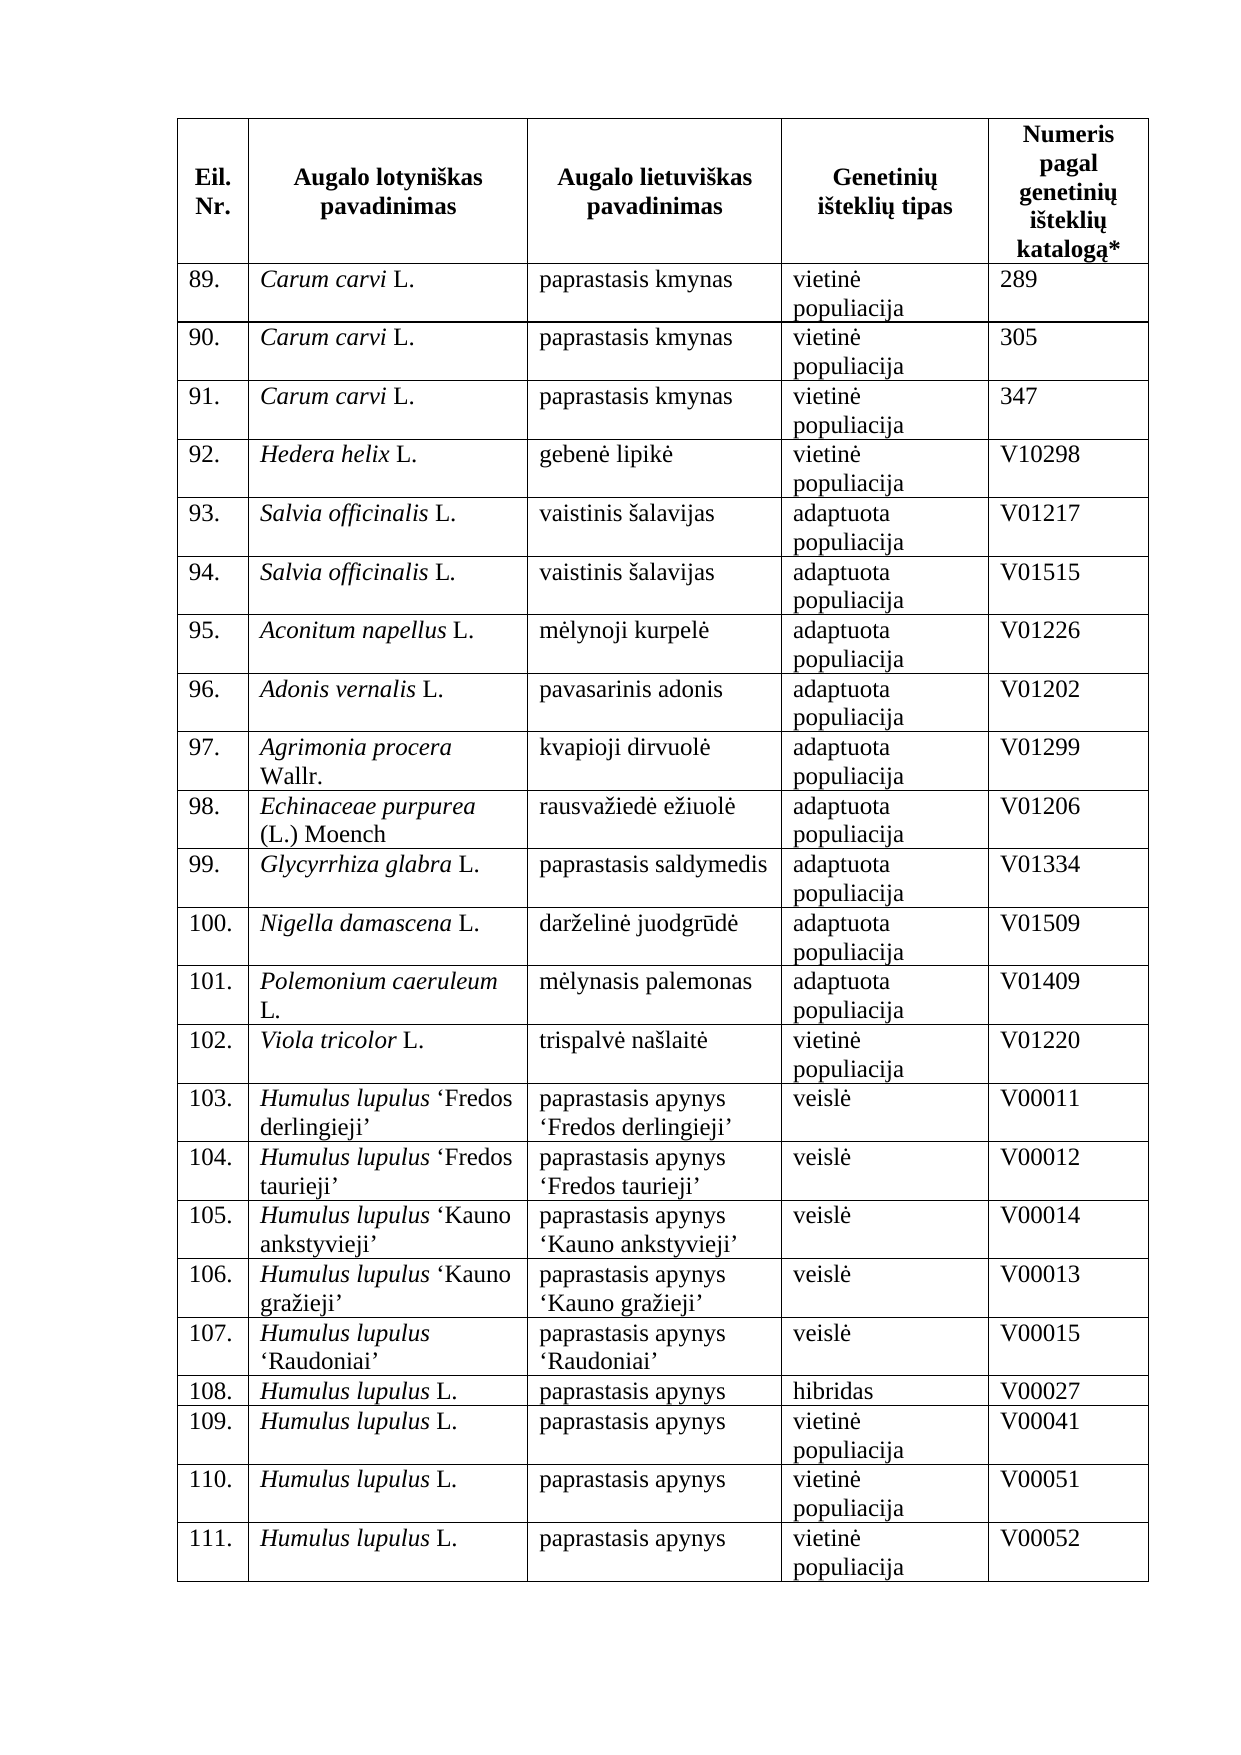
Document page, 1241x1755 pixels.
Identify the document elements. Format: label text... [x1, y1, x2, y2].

table_cell Adonis vernalis L. [249, 674, 527, 731]
table_cell Humulus lupulus ‘Kauno gražieji’ [249, 1259, 527, 1317]
table_cell 107. [178, 1318, 248, 1375]
table_cell paprastasis saldymedis [528, 849, 781, 907]
table_cell 109. [178, 1406, 248, 1463]
table_cell adaptuota populiacija [782, 791, 988, 848]
table_cell Humulus lupulus L. [249, 1376, 527, 1405]
table_cell V10298 [989, 440, 1148, 497]
table_cell V01226 [989, 615, 1148, 673]
table_cell Glycyrrhiza glabra L. [249, 849, 527, 907]
table_cell V00027 [989, 1376, 1148, 1405]
table_cell Humulus lupulus L. [249, 1406, 527, 1463]
table_cell 96. [178, 674, 248, 731]
table_cell 102. [178, 1025, 248, 1082]
table_cell V01220 [989, 1025, 1148, 1082]
table_cell Agrimonia procera Wallr. [249, 732, 527, 790]
table_cell paprastasis apynys ‘Fredos derlingieji’ [528, 1084, 781, 1141]
table_cell V00013 [989, 1259, 1148, 1317]
table_cell V01515 [989, 557, 1148, 614]
table_cell 89. [178, 264, 248, 321]
table_cell vaistinis šalavijas [528, 498, 781, 556]
table_cell paprastasis apynys [528, 1376, 781, 1405]
table_cell V01409 [989, 966, 1148, 1024]
table_cell Humulus lupulus L. [249, 1523, 527, 1581]
table_cell Carum carvi L. [249, 381, 527, 438]
table_cell 108. [178, 1376, 248, 1405]
table_cell Polemonium caeruleum L. [249, 966, 527, 1024]
table_cell V00051 [989, 1465, 1148, 1522]
table_cell vietinė populiacija [782, 264, 988, 321]
table_cell adaptuota populiacija [782, 732, 988, 790]
table_cell veislė [782, 1084, 988, 1141]
table_cell vietinė populiacija [782, 1025, 988, 1082]
table_cell vietinė populiacija [782, 1523, 988, 1581]
table_cell Hedera helix L. [249, 440, 527, 497]
table_cell hibridas [782, 1376, 988, 1405]
table_cell Humulus lupulus ‘Raudoniai’ [249, 1318, 527, 1375]
table_cell vietinė populiacija [782, 440, 988, 497]
table_cell paprastasis apynys ‘Fredos taurieji’ [528, 1142, 781, 1199]
table_cell V01299 [989, 732, 1148, 790]
table_cell veislė [782, 1259, 988, 1317]
table_cell Humulus lupulus ‘Fredos taurieji’ [249, 1142, 527, 1199]
table_cell paprastasis apynys ‘Raudoniai’ [528, 1318, 781, 1375]
table_cell darželinė juodgrūdė [528, 908, 781, 965]
table_cell Viola tricolor L. [249, 1025, 527, 1082]
table_cell V01217 [989, 498, 1148, 556]
table_cell adaptuota populiacija [782, 557, 988, 614]
table_cell 101. [178, 966, 248, 1024]
table_cell 98. [178, 791, 248, 848]
table_cell Aconitum napellus L. [249, 615, 527, 673]
table_cell paprastasis apynys [528, 1465, 781, 1522]
table_cell 92. [178, 440, 248, 497]
table_cell gebenė lipikė [528, 440, 781, 497]
table_cell Carum carvi L. [249, 323, 527, 380]
table_cell paprastasis kmynas [528, 323, 781, 380]
table_cell trispalvė našlaitė [528, 1025, 781, 1082]
table_cell V01334 [989, 849, 1148, 907]
table_cell paprastasis apynys [528, 1523, 781, 1581]
table_cell V00012 [989, 1142, 1148, 1199]
table_cell kvapioji dirvuolė [528, 732, 781, 790]
table_cell 100. [178, 908, 248, 965]
table_cell V01509 [989, 908, 1148, 965]
table_cell rausvažiedė ežiuolė [528, 791, 781, 848]
table_cell Salvia officinalis L. [249, 498, 527, 556]
table_header Genetinių išteklių tipas [782, 119, 988, 263]
table_cell 104. [178, 1142, 248, 1199]
table_cell paprastasis kmynas [528, 264, 781, 321]
table_cell veislė [782, 1318, 988, 1375]
table_cell paprastasis apynys [528, 1406, 781, 1463]
table_cell 99. [178, 849, 248, 907]
table_cell paprastasis apynys ‘Kauno gražieji’ [528, 1259, 781, 1317]
table_cell Humulus lupulus ‘Kauno ankstyvieji’ [249, 1201, 527, 1258]
table_cell 93. [178, 498, 248, 556]
table_cell 110. [178, 1465, 248, 1522]
table_cell veislė [782, 1201, 988, 1258]
table_cell adaptuota populiacija [782, 498, 988, 556]
table_cell vietinė populiacija [782, 323, 988, 380]
table_cell vietinė populiacija [782, 1406, 988, 1463]
table_cell Carum carvi L. [249, 264, 527, 321]
table_cell mėlynasis palemonas [528, 966, 781, 1024]
table_cell Nigella damascena L. [249, 908, 527, 965]
table_cell pavasarinis adonis [528, 674, 781, 731]
table_header Augalo lotyniškas pavadinimas [249, 119, 527, 263]
table_cell paprastasis apynys ‘Kauno ankstyvieji’ [528, 1201, 781, 1258]
table_cell 289 [989, 264, 1148, 321]
table_cell adaptuota populiacija [782, 849, 988, 907]
table_cell adaptuota populiacija [782, 966, 988, 1024]
table_cell V00052 [989, 1523, 1148, 1581]
table_header Augalo lietuviškas pavadinimas [528, 119, 781, 263]
table_cell veislė [782, 1142, 988, 1199]
table_cell 111. [178, 1523, 248, 1581]
table_cell adaptuota populiacija [782, 615, 988, 673]
table_cell Humulus lupulus L. [249, 1465, 527, 1522]
table_cell 97. [178, 732, 248, 790]
table_cell vietinė populiacija [782, 1465, 988, 1522]
table_cell vietinė populiacija [782, 381, 988, 438]
table_cell Salvia officinalis L. [249, 557, 527, 614]
table_cell 347 [989, 381, 1148, 438]
table_cell 105. [178, 1201, 248, 1258]
table_cell Echinaceae purpurea (L.) Moench [249, 791, 527, 848]
table_cell 305 [989, 323, 1148, 380]
table_cell 94. [178, 557, 248, 614]
table_cell 95. [178, 615, 248, 673]
table_header Numeris pagal genetinių išteklių katalogą* [989, 119, 1148, 263]
table_cell 91. [178, 381, 248, 438]
table_cell V00015 [989, 1318, 1148, 1375]
table_cell 103. [178, 1084, 248, 1141]
table_cell V01206 [989, 791, 1148, 848]
table_cell V01202 [989, 674, 1148, 731]
table_cell paprastasis kmynas [528, 381, 781, 438]
table_cell 90. [178, 323, 248, 380]
table_cell V00011 [989, 1084, 1148, 1141]
table_header Eil. Nr. [178, 119, 248, 263]
table_cell V00014 [989, 1201, 1148, 1258]
table_cell Humulus lupulus ‘Fredos derlingieji’ [249, 1084, 527, 1141]
table_cell 106. [178, 1259, 248, 1317]
table_cell adaptuota populiacija [782, 674, 988, 731]
table_cell V00041 [989, 1406, 1148, 1463]
table_cell adaptuota populiacija [782, 908, 988, 965]
table_cell mėlynoji kurpelė [528, 615, 781, 673]
table_cell vaistinis šalavijas [528, 557, 781, 614]
